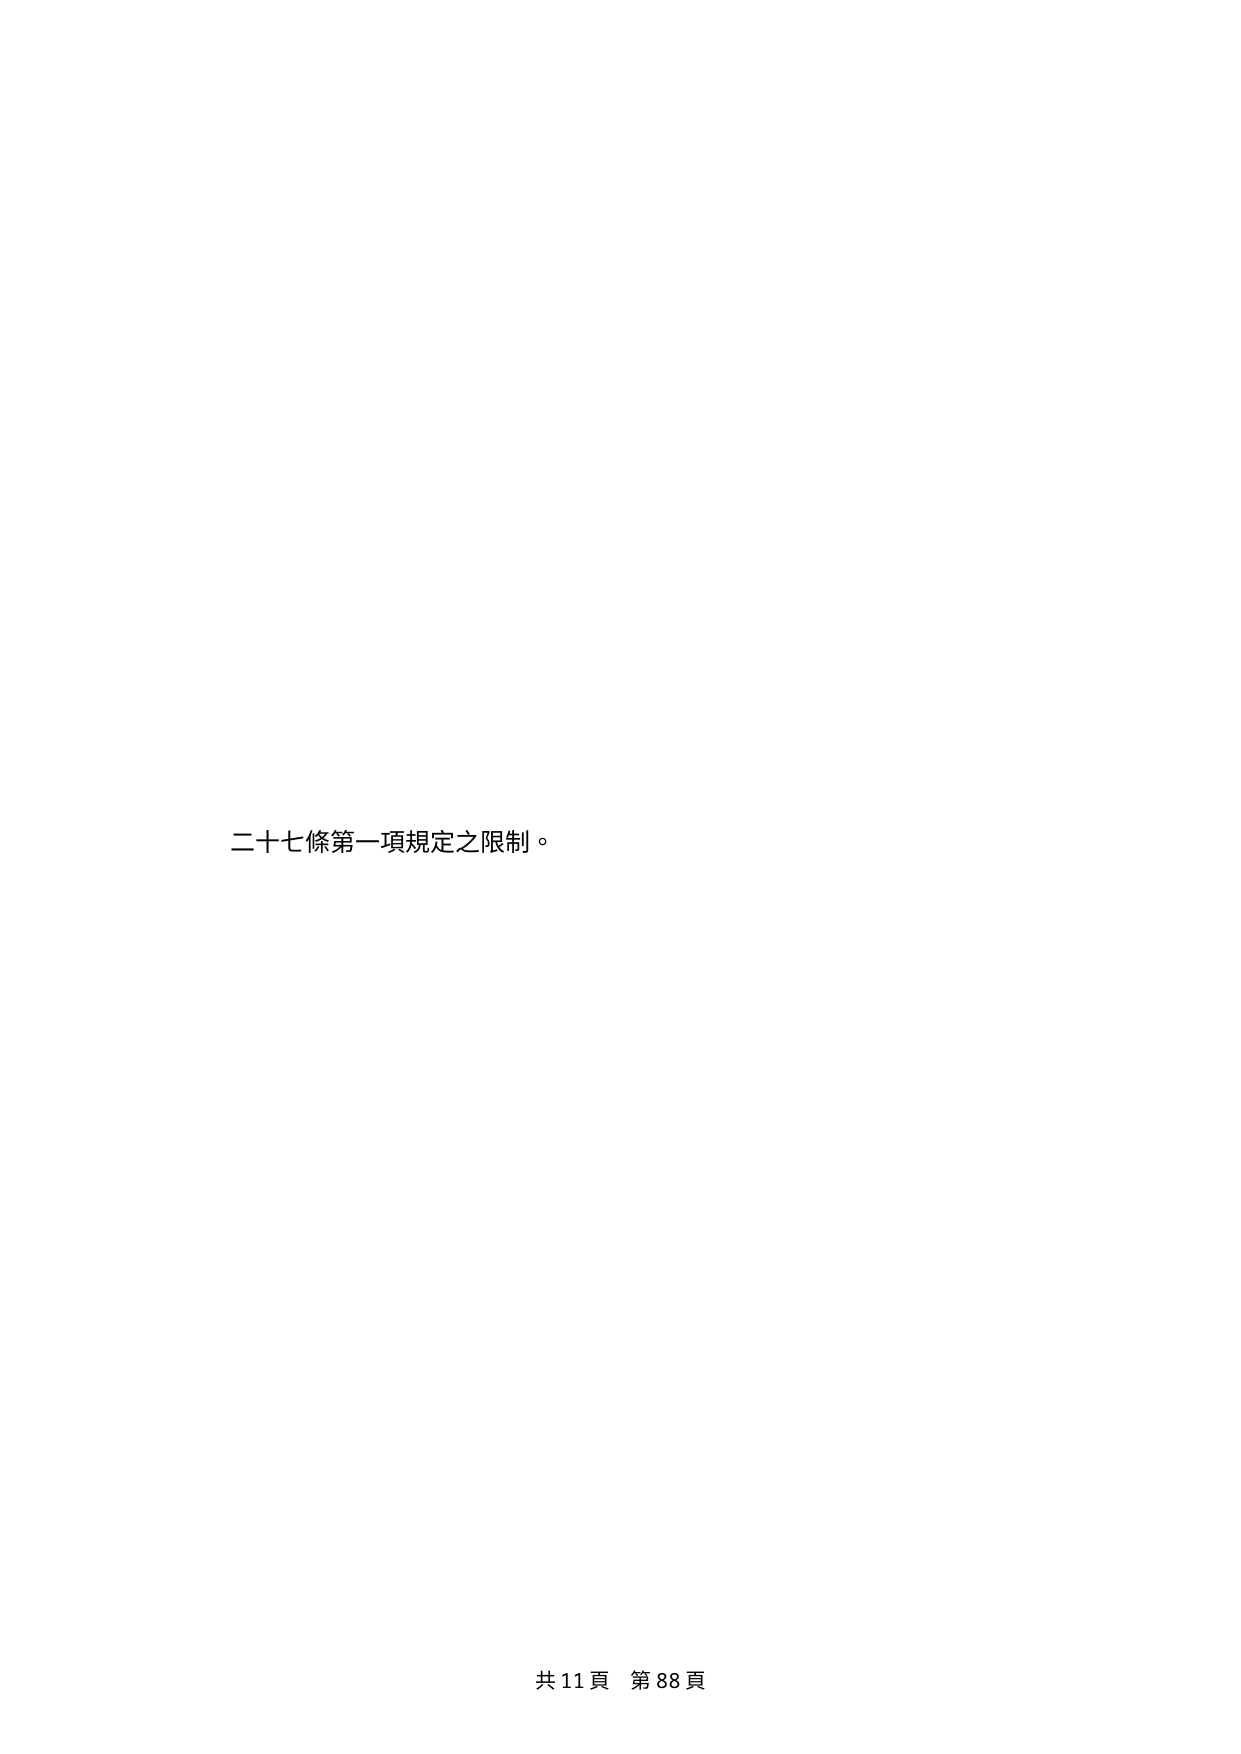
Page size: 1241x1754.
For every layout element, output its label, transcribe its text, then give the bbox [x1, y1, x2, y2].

text 二十七條第一項規定之限制。 [230, 799, 1122, 862]
